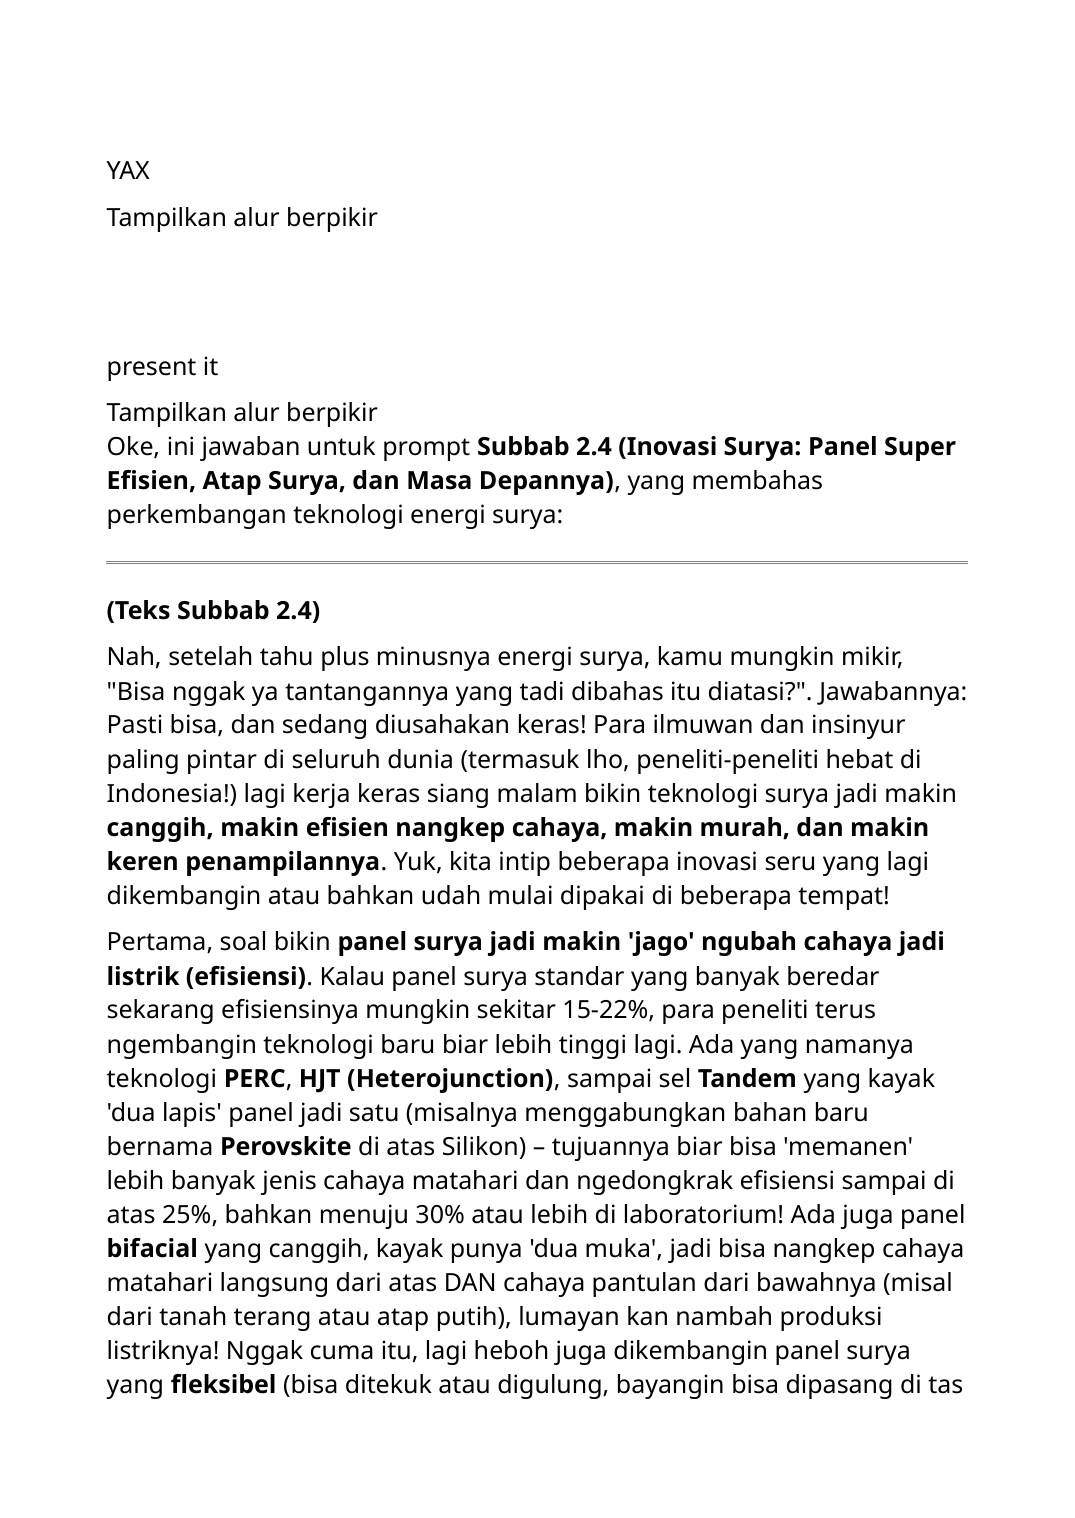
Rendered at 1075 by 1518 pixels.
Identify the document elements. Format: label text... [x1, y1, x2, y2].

text Tampilkan alur berpikir [106, 395, 968, 429]
text Tampilkan alur berpikir [106, 199, 968, 234]
text Oke, ini jawaban untuk prompt Subbab 2.4 (Inovasi Surya: Panel Super Efisien, Atap Surya, dan Masa Depannya), yang membahas perkembangan teknologi energi surya: [106, 429, 968, 531]
text (Teks Subbab 2.4) [106, 592, 968, 627]
text Pertama, soal bikin panel surya jadi makin 'jago' ngubah cahaya jadi listrik (efisiensi). Kalau panel surya standar yang banyak beredar sekarang efisiensinya mungkin sekitar 15-22%, para peneliti terus ngembangin teknologi baru biar lebih tinggi lagi. Ada yang namanya teknologi PERC, HJT (Heterojunction), sampai sel Tandem yang kayak 'dua lapis' panel jadi satu (misalnya menggabungkan bahan baru bernama Perovskite di atas Silikon) – tujuannya biar bisa 'memanen' lebih banyak jenis cahaya matahari dan ngedongkrak efisiensi sampai di atas 25%, bahkan menuju 30% atau lebih di laboratorium! Ada juga panel bifacial yang canggih, kayak punya 'dua muka', jadi bisa nangkep cahaya matahari langsung dari atas DAN cahaya pantulan dari bawahnya (misal dari tanah terang atau atap putih), lumayan kan nambah produksi listriknya! Nggak cuma itu, lagi heboh juga dikembangin panel surya yang fleksibel (bisa ditekuk atau digulung, bayangin bisa dipasang di tas [106, 924, 968, 1401]
text present it [106, 348, 968, 382]
text Nah, setelah tahu plus minusnya energi surya, kamu mungkin mikir, "Bisa nggak ya tantangannya yang tadi dibahas itu diatasi?". Jawabannya: Pasti bisa, dan sedang diusahakan keras! Para ilmuwan dan insinyur paling pintar di seluruh dunia (termasuk lho, peneliti-peneliti hebat di Indonesia!) lagi kerja keras siang malam bikin teknologi surya jadi makin canggih, makin efisien nangkep cahaya, makin murah, dan makin keren penampilannya. Yuk, kita intip beberapa inovasi seru yang lagi dikembangin atau bahkan udah mulai dipakai di beberapa tempat! [106, 639, 968, 912]
text YAX [106, 153, 968, 187]
